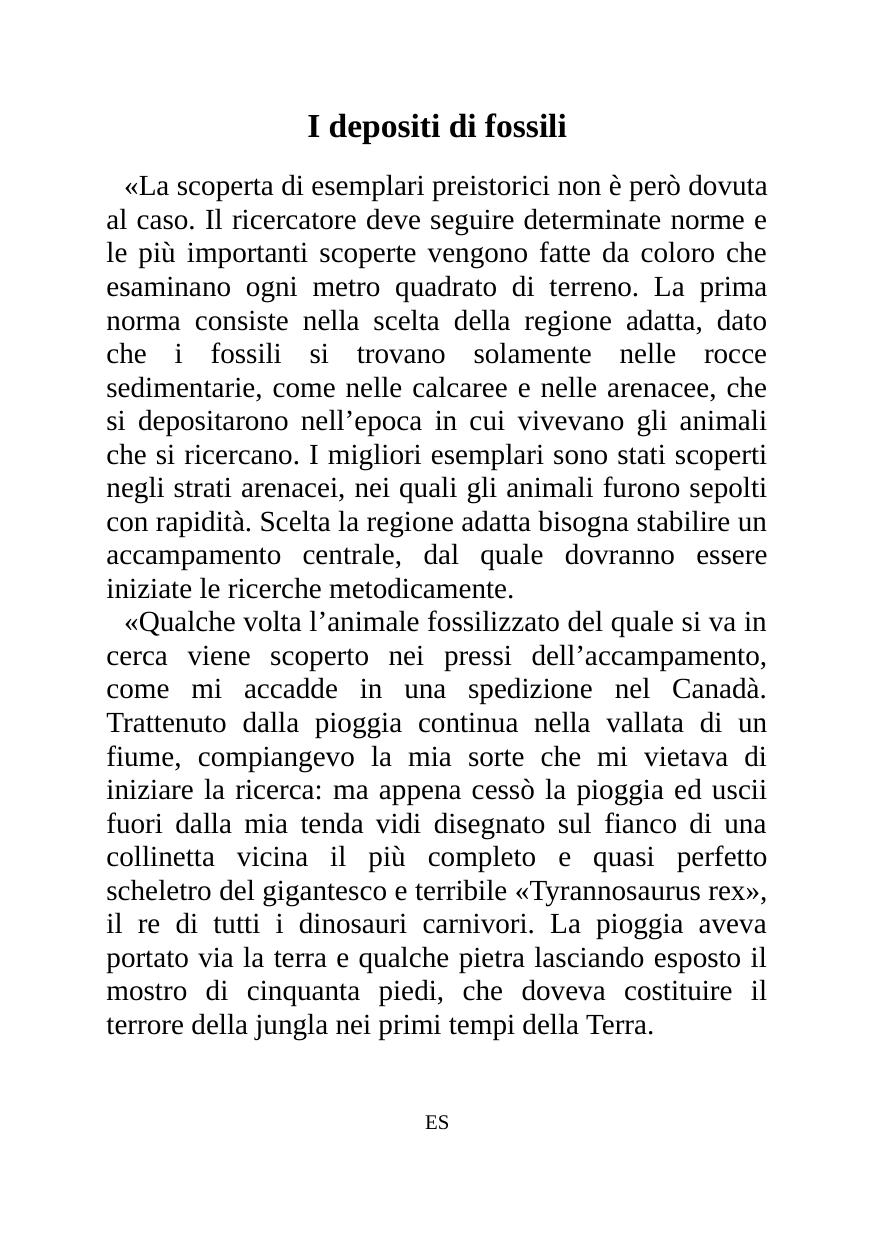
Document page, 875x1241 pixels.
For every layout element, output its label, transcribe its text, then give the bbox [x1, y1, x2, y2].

text «La scoperta di esemplari preistorici non è però dovuta al caso. Il ricercatore deve seguire determinate norme e le più importanti scoperte vengono fatte da coloro che esaminano ogni metro quadrato di terreno. La prima norma consiste nella scelta della regione adatta, dato che i fossili si trovano solamente nelle rocce sedimentarie, come nelle calcaree e nelle arenacee, che si depositarono nell’epoca in cui vivevano gli animali che si ricercano. I migliori esemplari sono stati scoperti negli strati arenacei, nei quali gli animali furono sepolti con rapidità. Scelta la regione adatta bisogna stabilire un accampamento centrale, dal quale dovranno essere iniziate le ricerche metodicamente. [106, 168, 768, 604]
text «Qualche volta l’animale fossilizzato del quale si va in cerca viene scoperto nei pressi dell’accampamento, come mi accadde in una spedizione nel Canadà. Trattenuto dalla pioggia continua nella vallata di un fiume, compiangevo la mia sorte che mi vietava di iniziare la ricerca: ma appena cessò la pioggia ed uscii fuori dalla mia tenda vidi disegnato sul fianco di una collinetta vicina il più completo e quasi perfetto scheletro del gigantesco e terribile «Tyrannosaurus rex», il re di tutti i dinosauri carnivori. La pioggia aveva portato via la terra e qualche pietra lasciando esposto il mostro di cinquanta piedi, che doveva costituire il terrore della jungla nei primi tempi della Terra. [106, 604, 768, 1041]
subtitle I depositi di fossili [106, 106, 768, 145]
